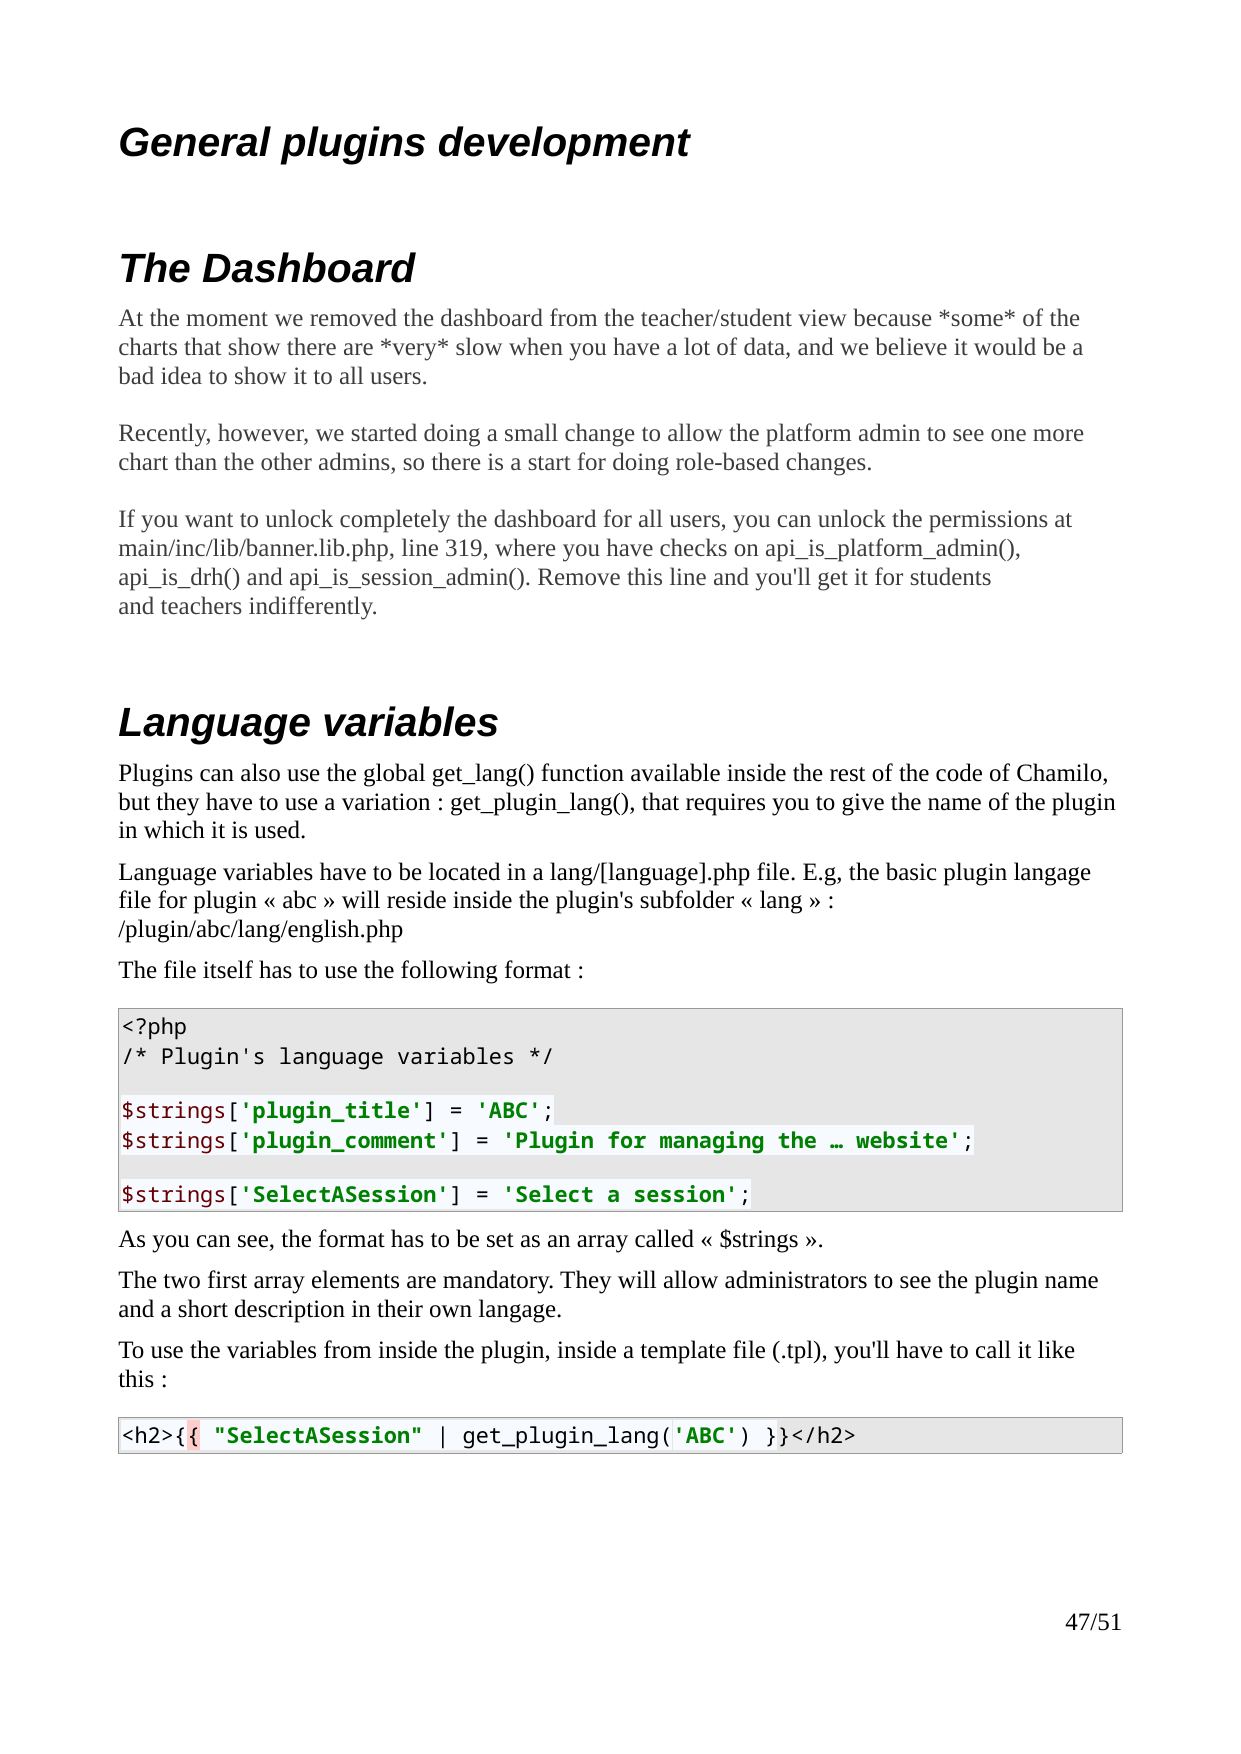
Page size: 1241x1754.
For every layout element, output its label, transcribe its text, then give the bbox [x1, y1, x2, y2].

text Plugins can also use the global get_lang() function available inside the rest of the code of Chamilo, but they have to use a variation : get_plugin_lang(), that requires you to give the name of the plugin in which it is used. [118, 758, 1122, 844]
text $strings['plugin_title'] = 'ABC'; $strings['plugin_comment'] = 'Plugin for managing the … website'; [119, 1092, 1122, 1155]
text At the moment we removed the dashboard from the teacher/student view because *some* of the charts that show there are *very* slow when you have a lot of data, and we believe it would be a bad idea to show it to all users. Recently, however, we started doing a small change to allow the platform admin to see one more chart than the other admins, so there is a start for doing role-based changes. If you want to unlock completely the dashboard for all users, you can unlock the permissions at main/inc/lib/banner.lib.php, line 319, where you have checks on api_is_platform_admin(), api_is_drh() and api_is_session_admin(). Remove this line and you'll get it for students and teachers indifferently. [118, 303, 1122, 619]
text As you can see, the format has to be set as an array called « $strings ». [118, 1224, 1122, 1253]
text To use the variables from inside the plugin, inside a template file (.tpl), you'll have to call it like this : [118, 1335, 1122, 1393]
text <?php /* Plugin's language variables */ [119, 1009, 1122, 1071]
text <h2>{{ "SelectASession" | get_plugin_lang('ABC') }}</h2> [119, 1418, 1122, 1453]
subtitle General plugins development [118, 118, 1122, 165]
text The file itself has to use the following format : [118, 955, 1122, 984]
text Language variables have to be located in a lang/[language].php file. E.g, the basic plugin langage file for plugin « abc » will reside inside the plugin's subfolder « lang » : /plugin/abc/lang/english.php [118, 857, 1122, 943]
text The two first array elements are mandatory. They will allow administrators to see the plugin name and a short description in their own langage. [118, 1265, 1122, 1323]
subtitle Language variables [118, 698, 1122, 745]
text $strings['SelectASession'] = 'Select a session'; [119, 1176, 1122, 1211]
subtitle The Dashboard [118, 244, 1122, 291]
